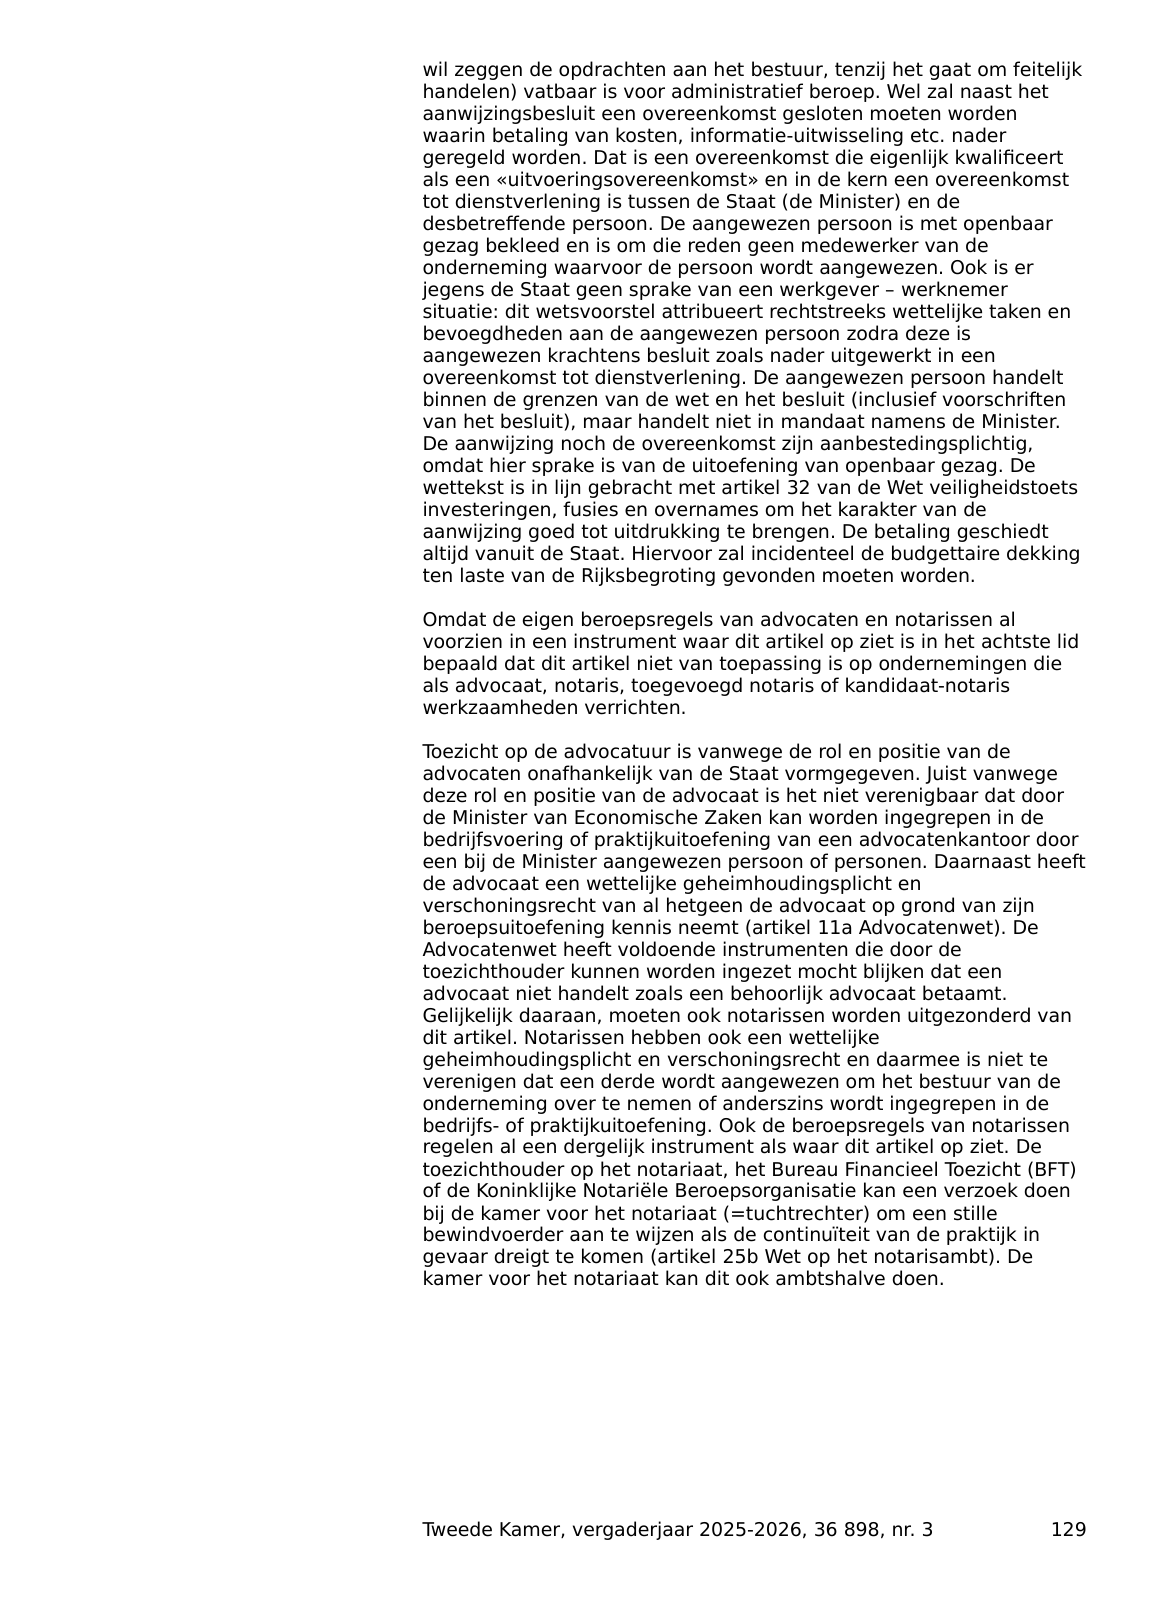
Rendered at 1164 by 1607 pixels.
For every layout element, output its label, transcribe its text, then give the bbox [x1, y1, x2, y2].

text wil zeggen de opdrachten aan het bestuur, tenzij het gaat om feitelijk handelen) vatbaar is voor administratief beroep. Wel zal naast het aanwijzingsbesluit een overeenkomst gesloten moeten worden waarin betaling van kosten, informatie-uitwisseling etc. nader geregeld worden. Dat is een overeenkomst die eigenlijk kwalificeert als een «uitvoeringsovereenkomst» en in de kern een overeenkomst tot dienstverlening is tussen de Staat (de Minister) en de desbetreffende persoon. De aangewezen persoon is met openbaar gezag bekleed en is om die reden geen medewerker van de onderneming waarvoor de persoon wordt aangewezen. Ook is er jegens de Staat geen sprake van een werkgever – werknemer situatie: dit wetsvoorstel attribueert rechtstreeks wettelijke taken en bevoegdheden aan de aangewezen persoon zodra deze is aangewezen krachtens besluit zoals nader uitgewerkt in een overeenkomst tot dienstverlening. De aangewezen persoon handelt binnen de grenzen van de wet en het besluit (inclusief voorschriften van het besluit), maar handelt niet in mandaat namens de Minister. De aanwijzing noch de overeenkomst zijn aanbestedingsplichtig, omdat hier sprake is van de uitoefening van openbaar gezag. De wettekst is in lijn gebracht met artikel 32 van de Wet veiligheidstoets investeringen, fusies en overnames om het karakter van de aanwijzing goed tot uitdrukking te brengen. De betaling geschiedt altijd vanuit de Staat. Hiervoor zal incidenteel de budgettaire dekking ten laste van de Rijksbegroting gevonden moeten worden. [422, 59, 1087, 587]
text Omdat de eigen beroepsregels van advocaten en notarissen al voorzien in een instrument waar dit artikel op ziet is in het achtste lid bepaald dat dit artikel niet van toepassing is op ondernemingen die als advocaat, notaris, toegevoegd notaris of kandidaat-notaris werkzaamheden verrichten. [422, 609, 1087, 719]
text Toezicht op de advocatuur is vanwege de rol en positie van de advocaten onafhankelijk van de Staat vormgegeven. Juist vanwege deze rol en positie van de advocaat is het niet verenigbaar dat door de Minister van Economische Zaken kan worden ingegrepen in de bedrijfsvoering of praktijkuitoefening van een advocatenkantoor door een bij de Minister aangewezen persoon of personen. Daarnaast heeft de advocaat een wettelijke geheimhoudingsplicht en verschoningsrecht van al hetgeen de advocaat op grond van zijn beroepsuitoefening kennis neemt (artikel 11a Advocatenwet). De Advocatenwet heeft voldoende instrumenten die door de toezichthouder kunnen worden ingezet mocht blijken dat een advocaat niet handelt zoals een behoorlijk advocaat betaamt. Gelijkelijk daaraan, moeten ook notarissen worden uitgezonderd van dit artikel. Notarissen hebben ook een wettelijke geheimhoudingsplicht en verschoningsrecht en daarmee is niet te verenigen dat een derde wordt aangewezen om het bestuur van de onderneming over te nemen of anderszins wordt ingegrepen in de bedrijfs- of praktijkuitoefening. Ook de beroepsregels van notarissen regelen al een dergelijk instrument als waar dit artikel op ziet. De toezichthouder op het notariaat, het Bureau Financieel Toezicht (BFT) of de Koninklijke Notariële Beroepsorganisatie kan een verzoek doen bij de kamer voor het notariaat (=tuchtrechter) om een stille bewindvoerder aan te wijzen als de continuïteit van de praktijk in gevaar dreigt te komen (artikel 25b Wet op het notarisambt). De kamer voor het notariaat kan dit ook ambtshalve doen. [422, 741, 1087, 1290]
